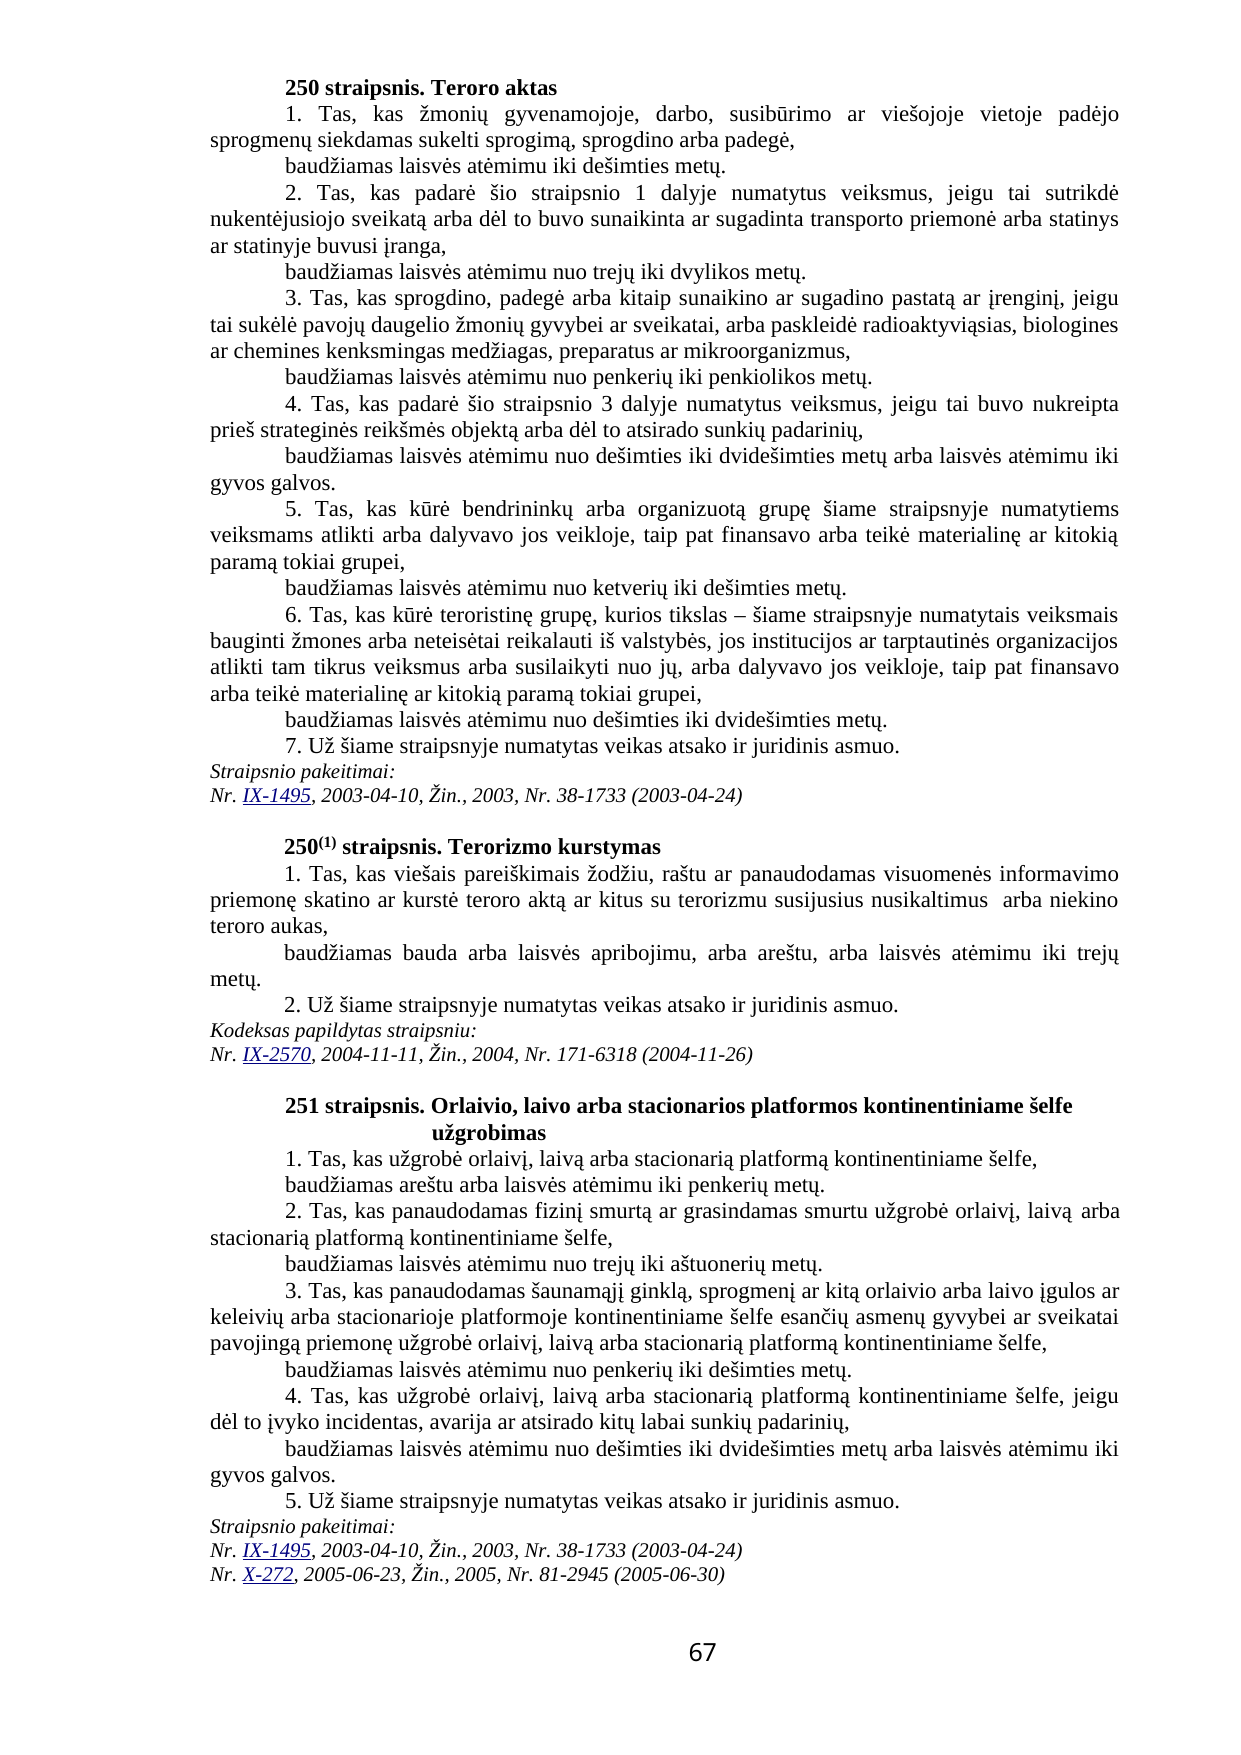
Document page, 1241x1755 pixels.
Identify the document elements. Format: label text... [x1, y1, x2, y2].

text 250(1) straipsnis. Terorizmo kurstymas [210, 833, 1120, 859]
text 5. Tas, kas kūrė bendrininkų arba organizuotą grupę šiame straipsnyje numatytiems veiksmams atlikti arba dalyvavo jos veikloje, taip pat finansavo arba teikė materialinę ar kitokią paramą tokiai grupei, [210, 495, 1120, 574]
text 2. Už šiame straipsnyje numatytas veikas atsako ir juridinis asmuo. [210, 991, 1120, 1018]
text baudžiamas laisvės atėmimu nuo penkerių iki dešimties metų. [210, 1356, 1120, 1382]
text baudžiamas bauda arba laisvės apribojimu, arba areštu, arba laisvės atėmimu iki trejų metų. [210, 939, 1120, 991]
text 5. Už šiame straipsnyje numatytas veikas atsako ir juridinis asmuo. [210, 1487, 1120, 1514]
text 2. Tas, kas padarė šio straipsnio 1 dalyje numatytus veiksmus, jeigu tai sutrikdė nukentėjusiojo sveikatą arba dėl to buvo sunaikinta ar sugadinta transporto priemonė arba statinys ar statinyje buvusi įranga, [210, 179, 1120, 258]
text 1. Tas, kas viešais pareiškimais žodžiu, raštu ar panaudodamas visuomenės informavimo priemonę skatino ar kurstė teroro aktą ar kitus su terorizmu susijusius nusikaltimus arba niekino teroro aukas, [210, 859, 1120, 939]
text užgrobimas [210, 1118, 1120, 1145]
text 1. Tas, kas užgrobė orlaivį, laivą arba stacionarią platformą kontinentiniame šelfe, [210, 1145, 1120, 1171]
text Nr. IX-1495, 2003-04-10, Žin., 2003, Nr. 38-1733 (2003-04-24) [210, 783, 1120, 807]
text 6. Tas, kas kūrė teroristinę grupę, kurios tikslas – šiame straipsnyje numatytais veiksmais bauginti žmones arba neteisėtai reikalauti iš valstybės, jos institucijos ar tarptautinės organizacijos atlikti tam tikrus veiksmus arba susilaikyti nuo jų, arba dalyvavo jos veikloje, taip pat finansavo arba teikė materialinę ar kitokią paramą tokiai grupei, [210, 601, 1120, 706]
text 4. Tas, kas padarė šio straipsnio 3 dalyje numatytus veiksmus, jeigu tai buvo nukreipta prieš strateginės reikšmės objektą arba dėl to atsirado sunkių padarinių, [210, 390, 1120, 442]
text Nr. X-272, 2005-06-23, Žin., 2005, Nr. 81-2945 (2005-06-30) [210, 1562, 1120, 1586]
text 7. Už šiame straipsnyje numatytas veikas atsako ir juridinis asmuo. [210, 732, 1120, 759]
text baudžiamas areštu arba laisvės atėmimu iki penkerių metų. [210, 1171, 1120, 1198]
text 1. Tas, kas žmonių gyvenamojoje, darbo, susibūrimo ar viešojoje vietoje padėjo sprogmenų siekdamas sukelti sprogimą, sprogdino arba padegė, [210, 100, 1120, 153]
text 250 straipsnis. Teroro aktas [210, 73, 1120, 100]
text baudžiamas laisvės atėmimu nuo ketverių iki dešimties metų. [210, 574, 1120, 601]
text 2. Tas, kas panaudodamas fizinį smurtą ar grasindamas smurtu užgrobė orlaivį, laivą arba stacionarią platformą kontinentiniame šelfe, [210, 1198, 1120, 1250]
text Kodeksas papildytas straipsniu: [210, 1018, 1120, 1042]
text Straipsnio pakeitimai: [210, 759, 1120, 783]
text 4. Tas, kas užgrobė orlaivį, laivą arba stacionarią platformą kontinentiniame šelfe, jeigu dėl to įvyko incidentas, avarija ar atsirado kitų labai sunkių padarinių, [210, 1382, 1120, 1435]
text baudžiamas laisvės atėmimu iki dešimties metų. [210, 153, 1120, 179]
text baudžiamas laisvės atėmimu nuo dešimties iki dvidešimties metų arba laisvės atėmimu iki gyvos galvos. [210, 1435, 1120, 1487]
text 251 straipsnis. Orlaivio, laivo arba stacionarios platformos kontinentiniame šelfe [210, 1092, 1120, 1118]
text baudžiamas laisvės atėmimu nuo dešimties iki dvidešimties metų. [210, 706, 1120, 732]
text 3. Tas, kas panaudodamas šaunamąjį ginklą, sprogmenį ar kitą orlaivio arba laivo įgulos ar keleivių arba stacionarioje platformoje kontinentiniame šelfe esančių asmenų gyvybei ar sveikatai pavojingą priemonę užgrobė orlaivį, laivą arba stacionarią platformą kontinentiniame šelfe, [210, 1277, 1120, 1356]
text 3. Tas, kas sprogdino, padegė arba kitaip sunaikino ar sugadino pastatą ar įrenginį, jeigu tai sukėlė pavojų daugelio žmonių gyvybei ar sveikatai, arba paskleidė radioaktyviąsias, biologines ar chemines kenksmingas medžiagas, preparatus ar mikroorganizmus, [210, 284, 1120, 363]
text Nr. IX-2570, 2004-11-11, Žin., 2004, Nr. 171-6318 (2004-11-26) [210, 1042, 1120, 1066]
text Straipsnio pakeitimai: [210, 1514, 1120, 1538]
text baudžiamas laisvės atėmimu nuo trejų iki aštuonerių metų. [210, 1250, 1120, 1277]
text baudžiamas laisvės atėmimu nuo penkerių iki penkiolikos metų. [210, 363, 1120, 390]
text baudžiamas laisvės atėmimu nuo trejų iki dvylikos metų. [210, 258, 1120, 284]
text baudžiamas laisvės atėmimu nuo dešimties iki dvidešimties metų arba laisvės atėmimu iki gyvos galvos. [210, 442, 1120, 495]
text Nr. IX-1495, 2003-04-10, Žin., 2003, Nr. 38-1733 (2003-04-24) [210, 1538, 1120, 1562]
